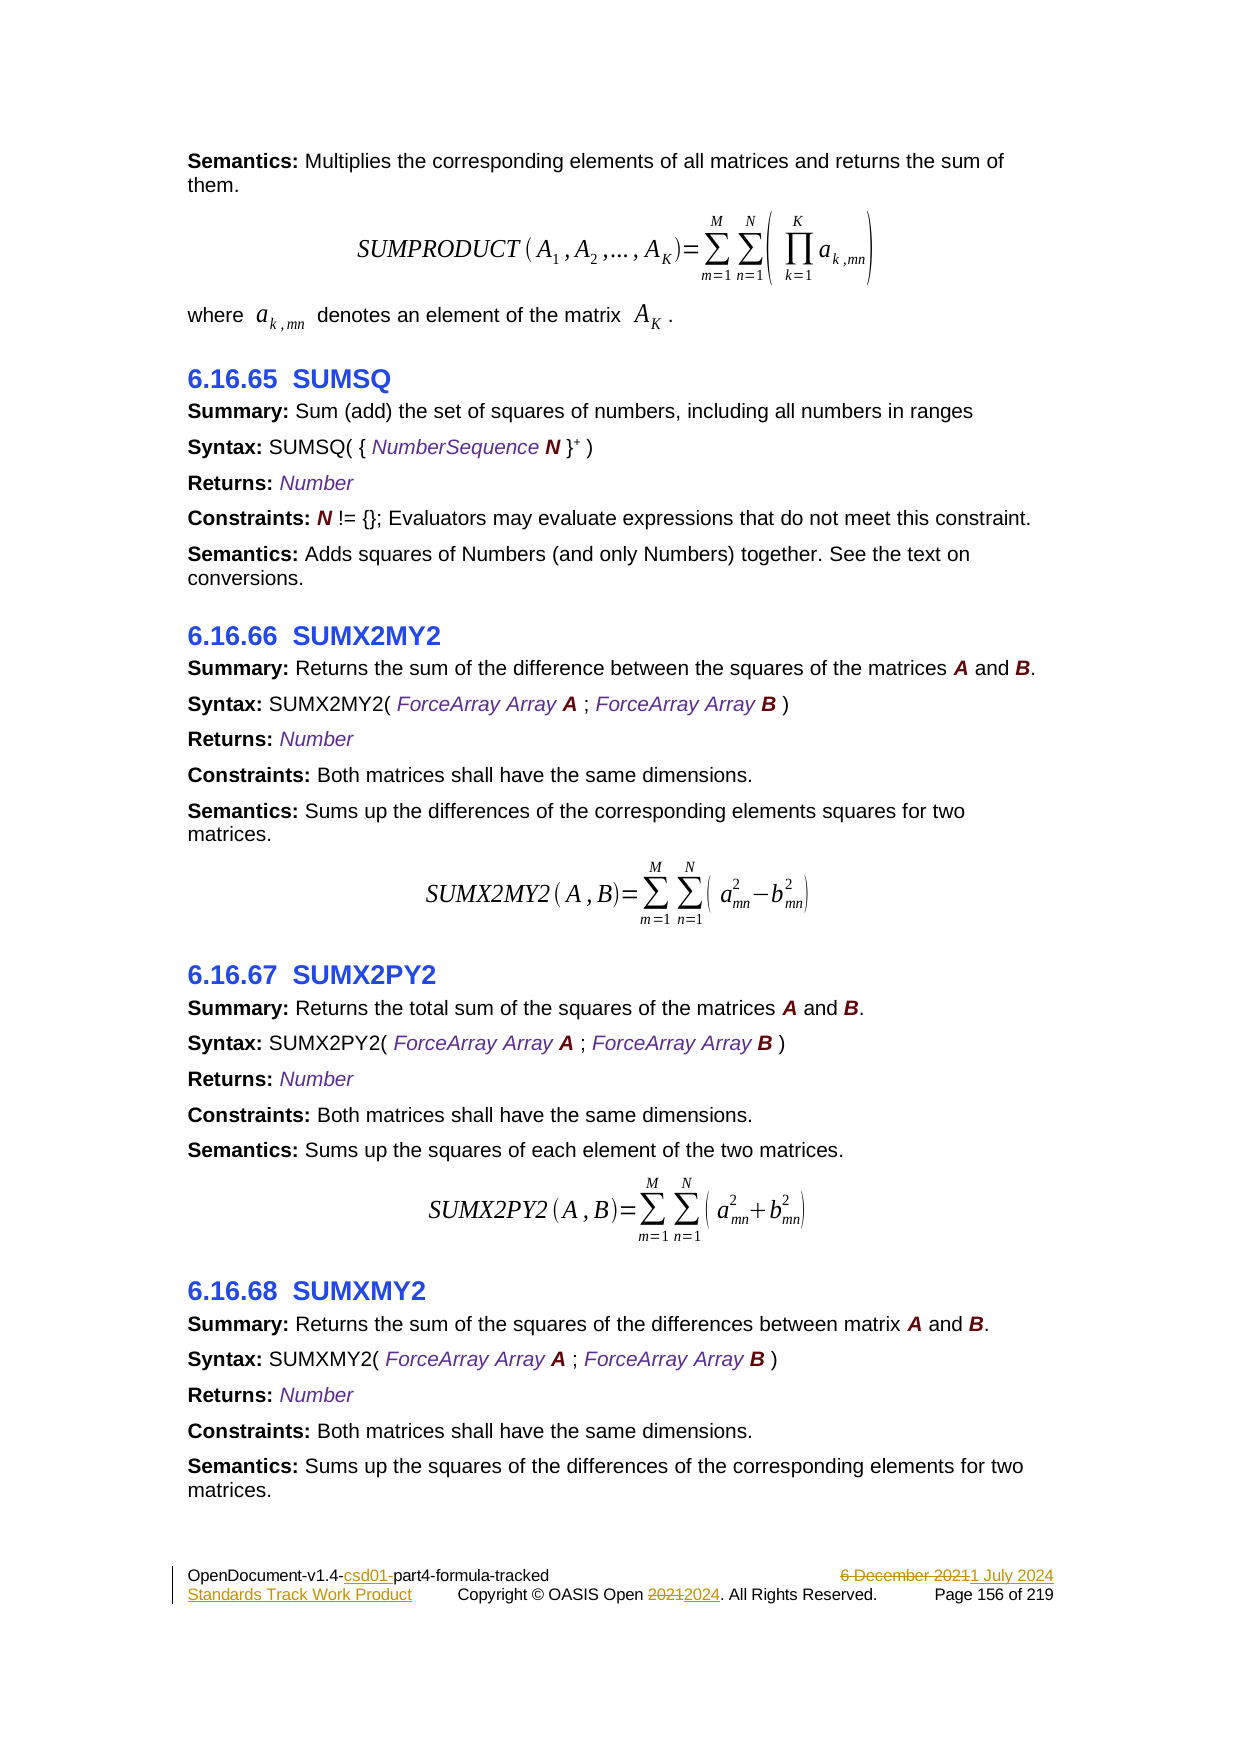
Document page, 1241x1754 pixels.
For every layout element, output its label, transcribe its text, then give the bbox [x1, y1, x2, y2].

text Semantics: Multiplies the corresponding elements of all matrices and returns the sum of them. [187, 150, 1053, 197]
text Summary: Sum (add) the set of squares of numbers, including all numbers in ranges [187, 400, 1053, 423]
text Semantics: Sums up the squares of each element of the two matrices. [187, 1139, 1053, 1162]
text Returns: Number [187, 1067, 1053, 1091]
text Returns: Number [187, 1383, 1053, 1407]
text Returns: Number [187, 728, 1053, 751]
text Semantics: Sums up the squares of the differences of the corresponding elements for two matrices. [187, 1455, 1053, 1502]
text Summary: Returns the sum of the difference between the squares of the matrices A and B. [187, 657, 1053, 680]
text Syntax: SUMXMY2( ForceArray Array A ; ForceArray Array B ) [187, 1348, 1053, 1371]
subtitle SUMSQ [187, 364, 1053, 394]
text Syntax: SUMX2MY2( ForceArray Array A ; ForceArray Array B ) [187, 692, 1053, 716]
text Constraints: Both matrices shall have the same dimensions. [187, 763, 1053, 787]
text Constraints: Both matrices shall have the same dimensions. [187, 1103, 1053, 1127]
text Syntax: SUMX2PY2( ForceArray Array A ; ForceArray Array B ) [187, 1032, 1053, 1055]
subtitle SUMX2MY2 [187, 621, 1053, 651]
subtitle SUMX2PY2 [187, 960, 1053, 990]
text Semantics: Sums up the differences of the corresponding elements squares for two matrices. [187, 799, 1053, 846]
text Semantics: Adds squares of Numbers (and only Numbers) together. See the text on conversions. [187, 542, 1053, 589]
text Summary: Returns the sum of the squares of the differences between matrix A and B. [187, 1312, 1053, 1336]
text Returns: Number [187, 471, 1053, 495]
text where denotes an element of the matrix . [187, 299, 1053, 333]
text Syntax: SUMSQ( { NumberSequence N }+ ) [187, 436, 1053, 459]
text Summary: Returns the total sum of the squares of the matrices A and B. [187, 996, 1053, 1020]
text Constraints: N != {}; Evaluators may evaluate expressions that do not meet this constraint. [187, 507, 1053, 530]
text Constraints: Both matrices shall have the same dimensions. [187, 1419, 1053, 1443]
subtitle SUMXMY2 [187, 1276, 1053, 1306]
